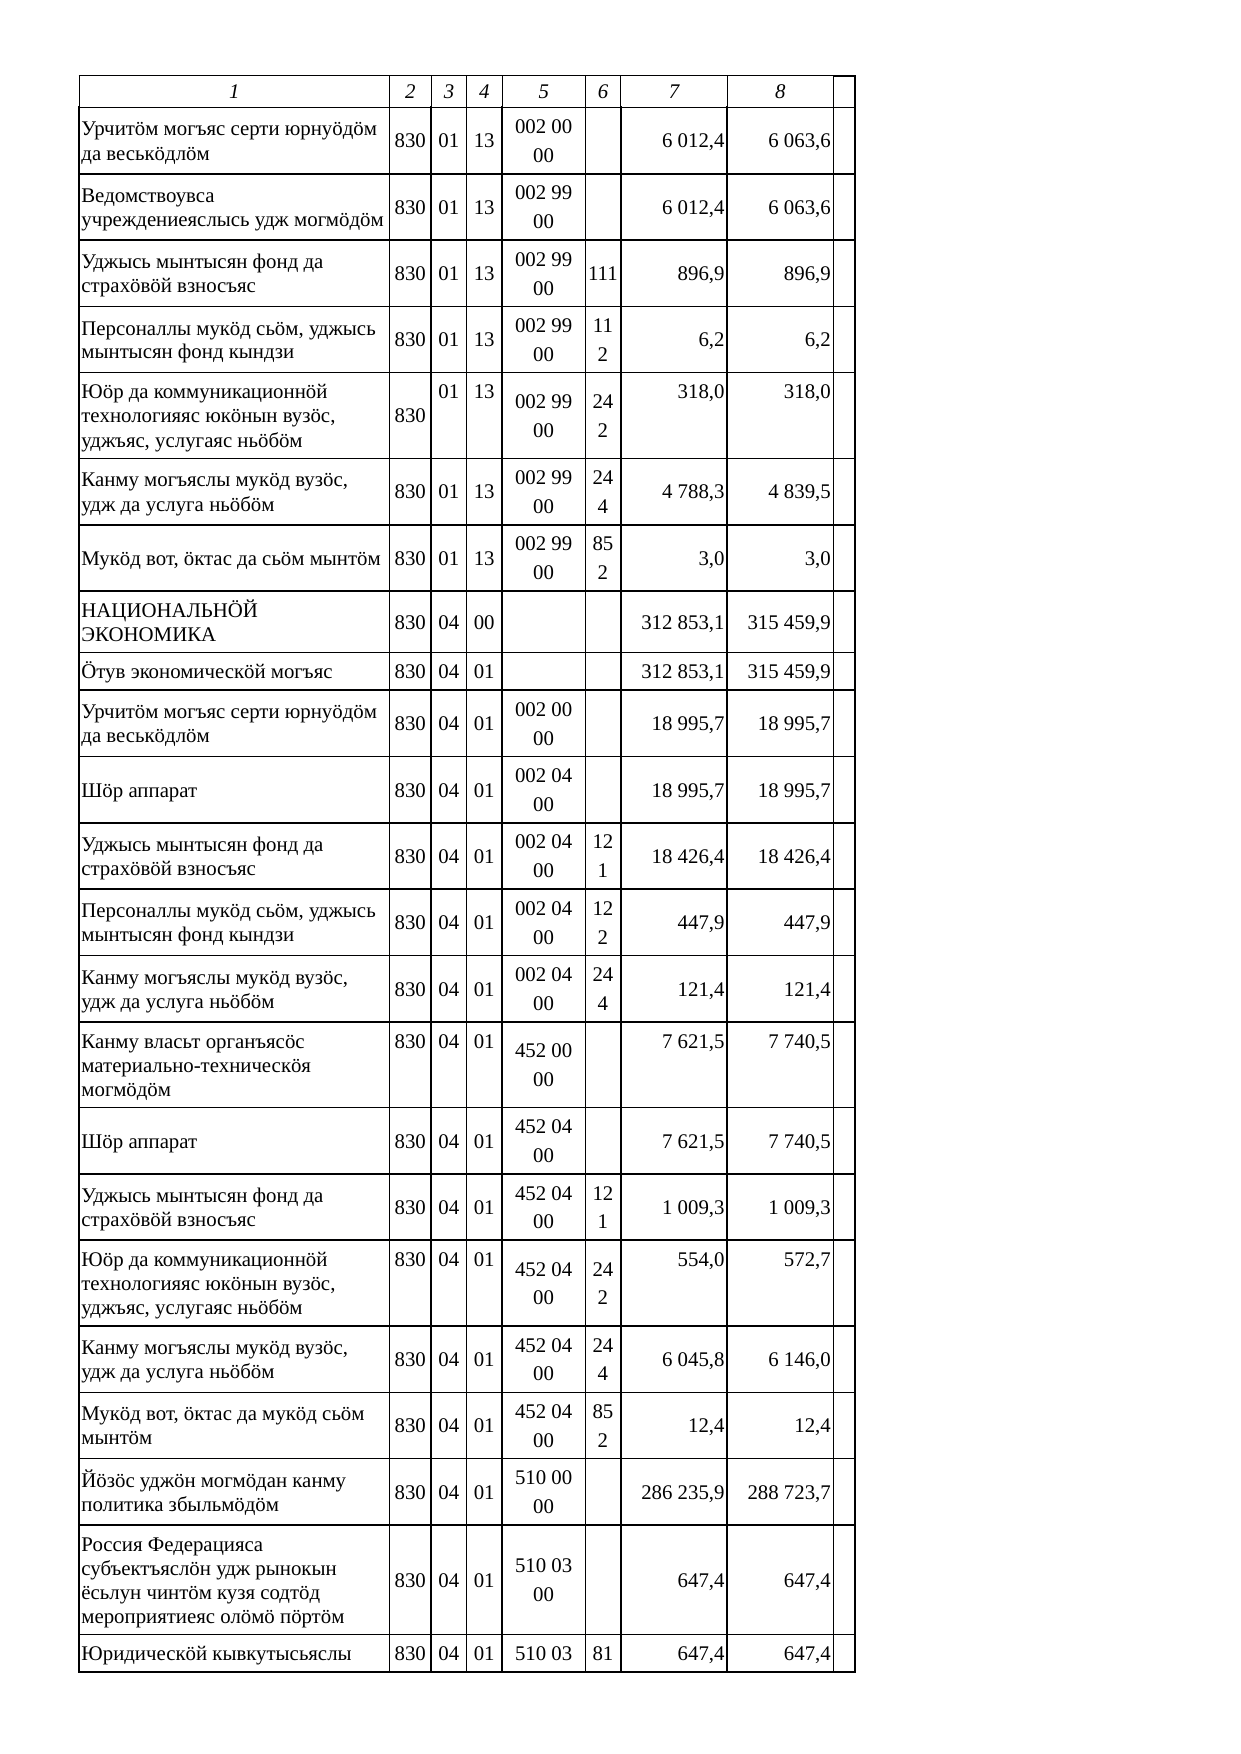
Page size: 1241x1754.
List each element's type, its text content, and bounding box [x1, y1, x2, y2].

table_cell 002 99 00 [503, 175, 585, 239]
table_cell [834, 1327, 854, 1391]
table_cell 830 [390, 1635, 430, 1671]
table_cell 18 995,7 [728, 757, 833, 822]
table_cell 6 146,0 [728, 1327, 833, 1391]
table_cell 18 995,7 [622, 691, 726, 756]
table_cell Юӧр да коммуникационнӧй технологияяс юкӧнын вузӧс, уджъяс, услугаяс ньӧбӧм [80, 373, 389, 457]
table_cell 286 235,9 [622, 1459, 726, 1524]
table_cell Ӧтув экономическӧй могъяс [80, 653, 389, 689]
table_cell 315 459,9 [728, 592, 833, 652]
table_cell 830 [390, 653, 430, 689]
table_cell 002 99 00 [503, 373, 585, 457]
table_cell 00 [467, 592, 501, 652]
table_cell 312 853,1 [622, 653, 726, 689]
table_cell 121 [586, 824, 620, 888]
table_cell 04 [432, 824, 466, 888]
table_cell Персоналлы мукӧд сьӧм, уджысь мынтысян фонд кындзи [80, 890, 389, 955]
table_cell [834, 956, 854, 1021]
table_cell 647,4 [728, 1635, 833, 1671]
table_cell 830 [390, 824, 430, 888]
table_cell 244 [586, 956, 620, 1021]
table_cell 6 045,8 [622, 1327, 726, 1391]
table_cell Канму могъяслы мукӧд вузӧс, удж да услуга ньӧбӧм [80, 459, 389, 524]
table_cell 830 [390, 1393, 430, 1458]
table_cell 6,2 [622, 307, 726, 372]
table_cell 01 [467, 691, 501, 756]
table_cell 002 00 00 [503, 108, 585, 173]
table_cell Уджысь мынтысян фонд да страхӧвӧй взносъяс [80, 1175, 389, 1239]
table_cell 830 [390, 373, 430, 457]
table_cell [834, 1393, 854, 1458]
table_cell 18 426,4 [622, 824, 726, 888]
table_header 8 [728, 76, 833, 106]
table_cell 830 [390, 757, 430, 822]
table_cell 01 [467, 1393, 501, 1458]
table_cell 830 [390, 1459, 430, 1524]
table_cell 647,4 [622, 1526, 726, 1634]
table_cell НАЦИОНАЛЬНӦЙ ЭКОНОМИКА [80, 592, 389, 652]
table_cell 6 012,4 [622, 175, 726, 239]
table_cell 121,4 [622, 956, 726, 1021]
table_cell 7 621,5 [622, 1023, 726, 1107]
table_cell [834, 592, 854, 652]
table_cell Урчитӧм могъяс серти юрнуӧдӧм да веськӧдлӧм [80, 691, 389, 756]
table_cell 112 [586, 307, 620, 372]
table_cell [834, 1459, 854, 1524]
table_cell 04 [432, 691, 466, 756]
table_cell [586, 592, 620, 652]
table_cell 830 [390, 1108, 430, 1173]
table_cell 04 [432, 1023, 466, 1107]
table_cell 852 [586, 1393, 620, 1458]
table_cell 510 03 00 [503, 1526, 585, 1634]
table_cell [834, 373, 854, 457]
table_cell 01 [467, 890, 501, 955]
table_cell [503, 592, 585, 652]
table_cell Урчитӧм могъяс серти юрнуӧдӧм да веськӧдлӧм [80, 108, 389, 173]
table_cell 6 012,4 [622, 108, 726, 173]
table_cell 04 [432, 1459, 466, 1524]
table_cell Персоналлы мукӧд сьӧм, уджысь мынтысян фонд кындзи [80, 307, 389, 372]
table_cell 01 [467, 824, 501, 888]
table_cell 3,0 [622, 526, 726, 590]
table_cell 452 00 00 [503, 1023, 585, 1107]
table_cell 244 [586, 1327, 620, 1391]
table_cell 04 [432, 1393, 466, 1458]
table_cell 01 [467, 1023, 501, 1107]
table_cell 896,9 [728, 241, 833, 306]
table_cell 01 [467, 1459, 501, 1524]
table_cell [834, 653, 854, 689]
table_cell 18 995,7 [728, 691, 833, 756]
table_cell 452 04 00 [503, 1393, 585, 1458]
table_cell 452 04 00 [503, 1175, 585, 1239]
table_cell Шӧр аппарат [80, 1108, 389, 1173]
table_cell 04 [432, 1241, 466, 1325]
table_cell 315 459,9 [728, 653, 833, 689]
table_cell [834, 1175, 854, 1239]
table_cell [586, 757, 620, 822]
table_cell 01 [432, 175, 466, 239]
table_cell 01 [467, 1241, 501, 1325]
table_header 6 [586, 76, 620, 106]
table_cell 447,9 [622, 890, 726, 955]
table_cell 6,2 [728, 307, 833, 372]
table_header 7 [621, 76, 727, 106]
table_cell 830 [390, 175, 430, 239]
table_cell 12,4 [728, 1393, 833, 1458]
table_cell 01 [467, 1526, 501, 1634]
table_cell 002 99 00 [503, 526, 585, 590]
table_cell [834, 108, 854, 173]
table_cell 242 [586, 373, 620, 457]
table_cell 01 [467, 653, 501, 689]
table_cell Уджысь мынтысян фонд да страхӧвӧй взносъяс [80, 824, 389, 888]
table_cell 830 [390, 1175, 430, 1239]
table_cell Ведомствоувса учреждениеяслысь удж могмӧдӧм [80, 175, 389, 239]
table_cell 830 [390, 241, 430, 306]
table_cell Канму власьт органъясӧс материально-техническӧя могмӧдӧм [80, 1023, 389, 1107]
table_cell 288 723,7 [728, 1459, 833, 1524]
table_cell 830 [390, 1327, 430, 1391]
table_cell [834, 1635, 854, 1671]
table_cell 002 99 00 [503, 241, 585, 306]
table_cell 7 740,5 [728, 1108, 833, 1173]
table_cell [834, 459, 854, 524]
table_header 5 [503, 76, 585, 106]
table_cell 896,9 [622, 241, 726, 306]
table_cell [834, 526, 854, 590]
table_cell 01 [467, 757, 501, 822]
table_cell 121,4 [728, 956, 833, 1021]
table_cell 13 [467, 307, 501, 372]
table_cell [834, 241, 854, 306]
table_cell 01 [432, 241, 466, 306]
table_cell 830 [390, 1526, 430, 1634]
table_cell 13 [467, 459, 501, 524]
table_cell [834, 1023, 854, 1107]
table_cell 002 04 00 [503, 956, 585, 1021]
table_cell 4 839,5 [728, 459, 833, 524]
table_cell 6 063,6 [728, 108, 833, 173]
table_cell 13 [467, 526, 501, 590]
table_cell 04 [432, 757, 466, 822]
table_cell Юӧр да коммуникационнӧй технологияяс юкӧнын вузӧс, уджъяс, услугаяс ньӧбӧм [80, 1241, 389, 1325]
table_cell Шӧр аппарат [80, 757, 389, 822]
table_cell 002 99 00 [503, 459, 585, 524]
table_cell [586, 1526, 620, 1634]
table_cell [834, 1241, 854, 1325]
table_cell 01 [432, 307, 466, 372]
table_cell [834, 307, 854, 372]
table_cell Канму могъяслы мукӧд вузӧс, удж да услуга ньӧбӧм [80, 1327, 389, 1391]
table_cell 830 [390, 1241, 430, 1325]
table_cell Мукӧд вот, ӧктас да мукӧд сьӧм мынтӧм [80, 1393, 389, 1458]
table_cell 13 [467, 175, 501, 239]
table_cell 1 009,3 [622, 1175, 726, 1239]
table_cell 81 [586, 1635, 620, 1671]
table_cell 01 [467, 1327, 501, 1391]
table_cell 3,0 [728, 526, 833, 590]
table_cell [586, 691, 620, 756]
table_cell 452 04 00 [503, 1108, 585, 1173]
table_cell 554,0 [622, 1241, 726, 1325]
table_cell 01 [467, 1175, 501, 1239]
table_header 4 [467, 76, 502, 106]
table_cell 01 [467, 1635, 501, 1671]
table_cell Уджысь мынтысян фонд да страхӧвӧй взносъяс [80, 241, 389, 306]
table_cell 13 [467, 241, 501, 306]
table_cell 002 04 00 [503, 890, 585, 955]
table_cell 830 [390, 956, 430, 1021]
table_cell 01 [432, 526, 466, 590]
table_cell 04 [432, 956, 466, 1021]
table_cell 04 [432, 653, 466, 689]
table_cell 6 063,6 [728, 175, 833, 239]
table_cell 122 [586, 890, 620, 955]
table_cell 852 [586, 526, 620, 590]
table_cell [586, 1023, 620, 1107]
table_cell 13 [467, 108, 501, 173]
table_cell 318,0 [622, 373, 726, 457]
table_cell 830 [390, 459, 430, 524]
table_cell 242 [586, 1241, 620, 1325]
table_cell 830 [390, 890, 430, 955]
table_cell 830 [390, 691, 430, 756]
table_cell 01 [432, 459, 466, 524]
table_cell 002 04 00 [503, 824, 585, 888]
table_cell 121 [586, 1175, 620, 1239]
table_cell 830 [390, 592, 430, 652]
table_cell 13 [467, 373, 501, 457]
table_cell 04 [432, 1108, 466, 1173]
table_cell [834, 1526, 854, 1634]
table_cell 510 00 00 [503, 1459, 585, 1524]
table_cell [586, 1459, 620, 1524]
table_cell [834, 824, 854, 888]
table_cell 830 [390, 1023, 430, 1107]
table_cell 18 995,7 [622, 757, 726, 822]
table_cell 830 [390, 108, 430, 173]
table_cell 04 [432, 1175, 466, 1239]
table_cell Мукӧд вот, ӧктас да сьӧм мынтӧм [80, 526, 389, 590]
table_cell [586, 653, 620, 689]
table_cell 002 99 00 [503, 307, 585, 372]
table_cell 510 03 [503, 1635, 585, 1671]
table_cell [834, 691, 854, 756]
table_cell 111 [586, 241, 620, 306]
table_cell 647,4 [622, 1635, 726, 1671]
table_cell 002 00 00 [503, 691, 585, 756]
table_cell 244 [586, 459, 620, 524]
table_header 1 [80, 76, 389, 106]
table_cell [834, 175, 854, 239]
table_cell 452 04 00 [503, 1241, 585, 1325]
table_cell 4 788,3 [622, 459, 726, 524]
table_cell Канму могъяслы мукӧд вузӧс, удж да услуга ньӧбӧм [80, 956, 389, 1021]
table_cell [834, 890, 854, 955]
table_header 2 [390, 76, 431, 106]
table_cell Юридическӧй кывкутысьяслы [80, 1635, 389, 1671]
table_cell 04 [432, 1526, 466, 1634]
table_cell [586, 1108, 620, 1173]
table_cell 452 04 00 [503, 1327, 585, 1391]
table_cell 7 621,5 [622, 1108, 726, 1173]
table_cell 7 740,5 [728, 1023, 833, 1107]
table_cell 04 [432, 1327, 466, 1391]
table_cell Йӧзӧс уджӧн могмӧдан канму политика збыльмӧдӧм [80, 1459, 389, 1524]
table_cell 647,4 [728, 1526, 833, 1634]
table_cell [503, 653, 585, 689]
table_cell [834, 1108, 854, 1173]
table_cell 830 [390, 526, 430, 590]
table_cell 04 [432, 592, 466, 652]
table_cell 572,7 [728, 1241, 833, 1325]
table_cell 12,4 [622, 1393, 726, 1458]
table_cell [834, 757, 854, 822]
table_cell Россия Федерацияса субъектъяслӧн удж рынокын ёсьлун чинтӧм кузя содтӧд мероприятиеяс олӧмӧ пӧртӧм [80, 1526, 389, 1634]
table_cell [586, 175, 620, 239]
table_cell 002 04 00 [503, 757, 585, 822]
table_header [834, 77, 854, 106]
table_cell 18 426,4 [728, 824, 833, 888]
table_cell 830 [390, 307, 430, 372]
table_cell [586, 108, 620, 173]
table_cell 312 853,1 [622, 592, 726, 652]
table_cell 1 009,3 [728, 1175, 833, 1239]
table_cell 04 [432, 1635, 466, 1671]
table_cell 04 [432, 890, 466, 955]
table_cell 01 [467, 956, 501, 1021]
table_cell 318,0 [728, 373, 833, 457]
table_header 3 [432, 76, 466, 106]
table_cell 01 [432, 373, 466, 457]
table_cell 01 [467, 1108, 501, 1173]
table_cell 447,9 [728, 890, 833, 955]
table_cell 01 [432, 108, 466, 173]
